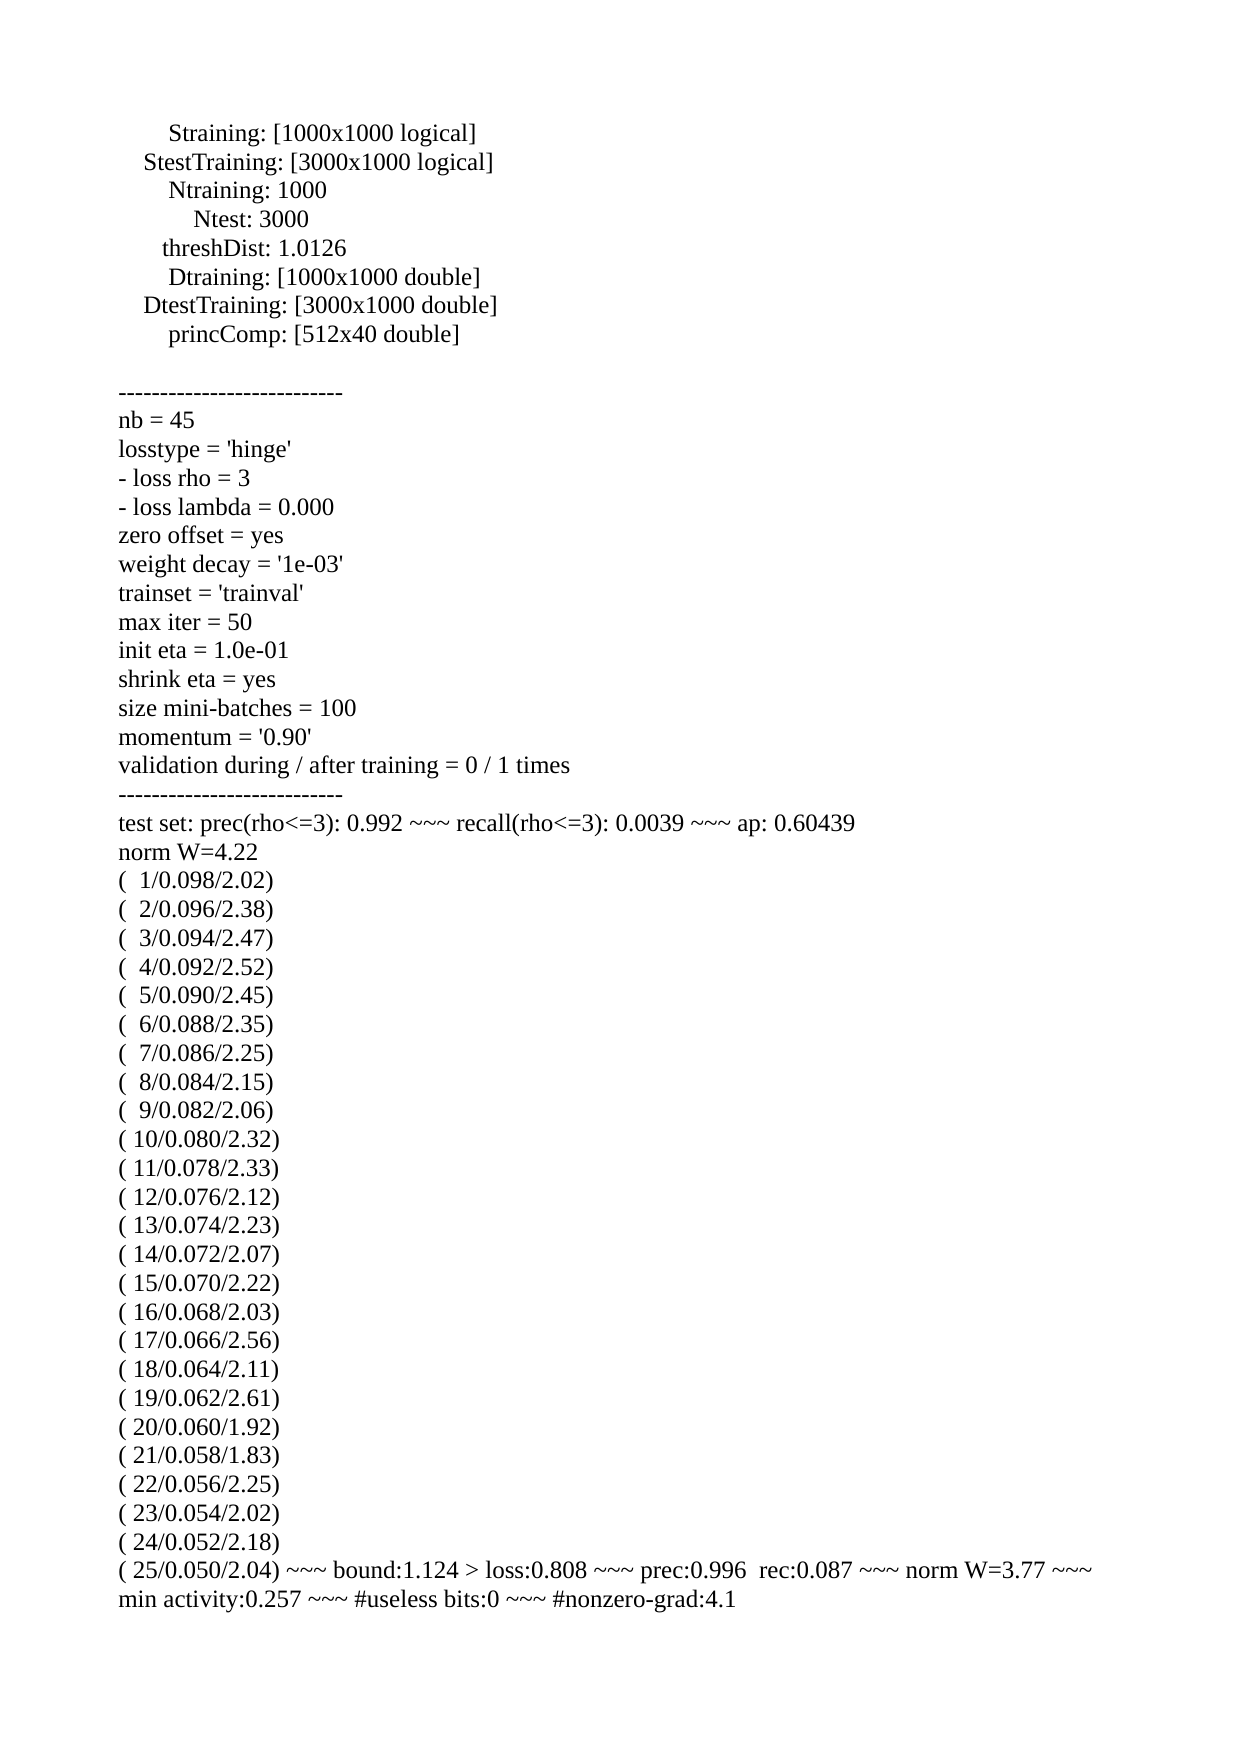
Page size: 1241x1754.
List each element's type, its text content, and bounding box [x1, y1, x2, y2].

text test set: prec(rho<=3): 0.992 ~~~ recall(rho<=3): 0.0039 ~~~ ap: 0.60439 [118, 808, 1122, 837]
text norm W=4.22 [118, 837, 1122, 866]
text size mini-batches = 100 [118, 693, 1122, 722]
text ( 9/0.082/2.06) [118, 1096, 1122, 1124]
text ( 20/0.060/1.92) [118, 1412, 1122, 1441]
text zero offset = yes [118, 521, 1122, 549]
text momentum = '0.90' [118, 722, 1122, 751]
text Dtraining: [1000x1000 double] [118, 262, 1122, 291]
text --------------------------- [118, 779, 1122, 808]
text - loss lambda = 0.000 [118, 492, 1122, 521]
text DtestTraining: [3000x1000 double] [118, 291, 1122, 319]
text ( 19/0.062/2.61) [118, 1383, 1122, 1412]
text ( 2/0.096/2.38) [118, 894, 1122, 923]
text ( 16/0.068/2.03) [118, 1297, 1122, 1326]
text Straining: [1000x1000 logical] [118, 118, 1122, 147]
text ( 12/0.076/2.12) [118, 1182, 1122, 1211]
text ( 15/0.070/2.22) [118, 1268, 1122, 1297]
text losstype = 'hinge' [118, 434, 1122, 463]
text ( 23/0.054/2.02) [118, 1498, 1122, 1527]
text ( 24/0.052/2.18) [118, 1527, 1122, 1556]
text - loss rho = 3 [118, 463, 1122, 492]
text weight decay = '1e-03' [118, 549, 1122, 578]
text ( 6/0.088/2.35) [118, 1009, 1122, 1038]
text Ntraining: 1000 [118, 176, 1122, 204]
text ( 22/0.056/2.25) [118, 1469, 1122, 1498]
text ( 1/0.098/2.02) [118, 866, 1122, 894]
text nb = 45 [118, 406, 1122, 434]
text --------------------------- [118, 377, 1122, 406]
text princComp: [512x40 double] [118, 319, 1122, 348]
text ( 8/0.084/2.15) [118, 1067, 1122, 1096]
text ( 3/0.094/2.47) [118, 923, 1122, 952]
text init eta = 1.0e-01 [118, 636, 1122, 664]
text ( 13/0.074/2.23) [118, 1211, 1122, 1239]
text ( 5/0.090/2.45) [118, 981, 1122, 1009]
text threshDist: 1.0126 [118, 233, 1122, 262]
text ( 17/0.066/2.56) [118, 1326, 1122, 1354]
text ( 21/0.058/1.83) [118, 1441, 1122, 1469]
text validation during / after training = 0 / 1 times [118, 751, 1122, 779]
text Ntest: 3000 [118, 204, 1122, 233]
text StestTraining: [3000x1000 logical] [118, 147, 1122, 176]
text shrink eta = yes [118, 664, 1122, 693]
text max iter = 50 [118, 607, 1122, 636]
text ( 18/0.064/2.11) [118, 1354, 1122, 1383]
text trainset = 'trainval' [118, 578, 1122, 607]
text ( 25/0.050/2.04) ~~~ bound:1.124 > loss:0.808 ~~~ prec:0.996 rec:0.087 ~~~ norm W=3.77 ~~~ min activity:0.257 ~~~ #useless bits:0 ~~~ #nonzero-grad:4.1 [118, 1556, 1122, 1613]
text ( 11/0.078/2.33) [118, 1153, 1122, 1182]
text ( 7/0.086/2.25) [118, 1038, 1122, 1067]
text ( 4/0.092/2.52) [118, 952, 1122, 981]
text ( 14/0.072/2.07) [118, 1239, 1122, 1268]
text ( 10/0.080/2.32) [118, 1124, 1122, 1153]
